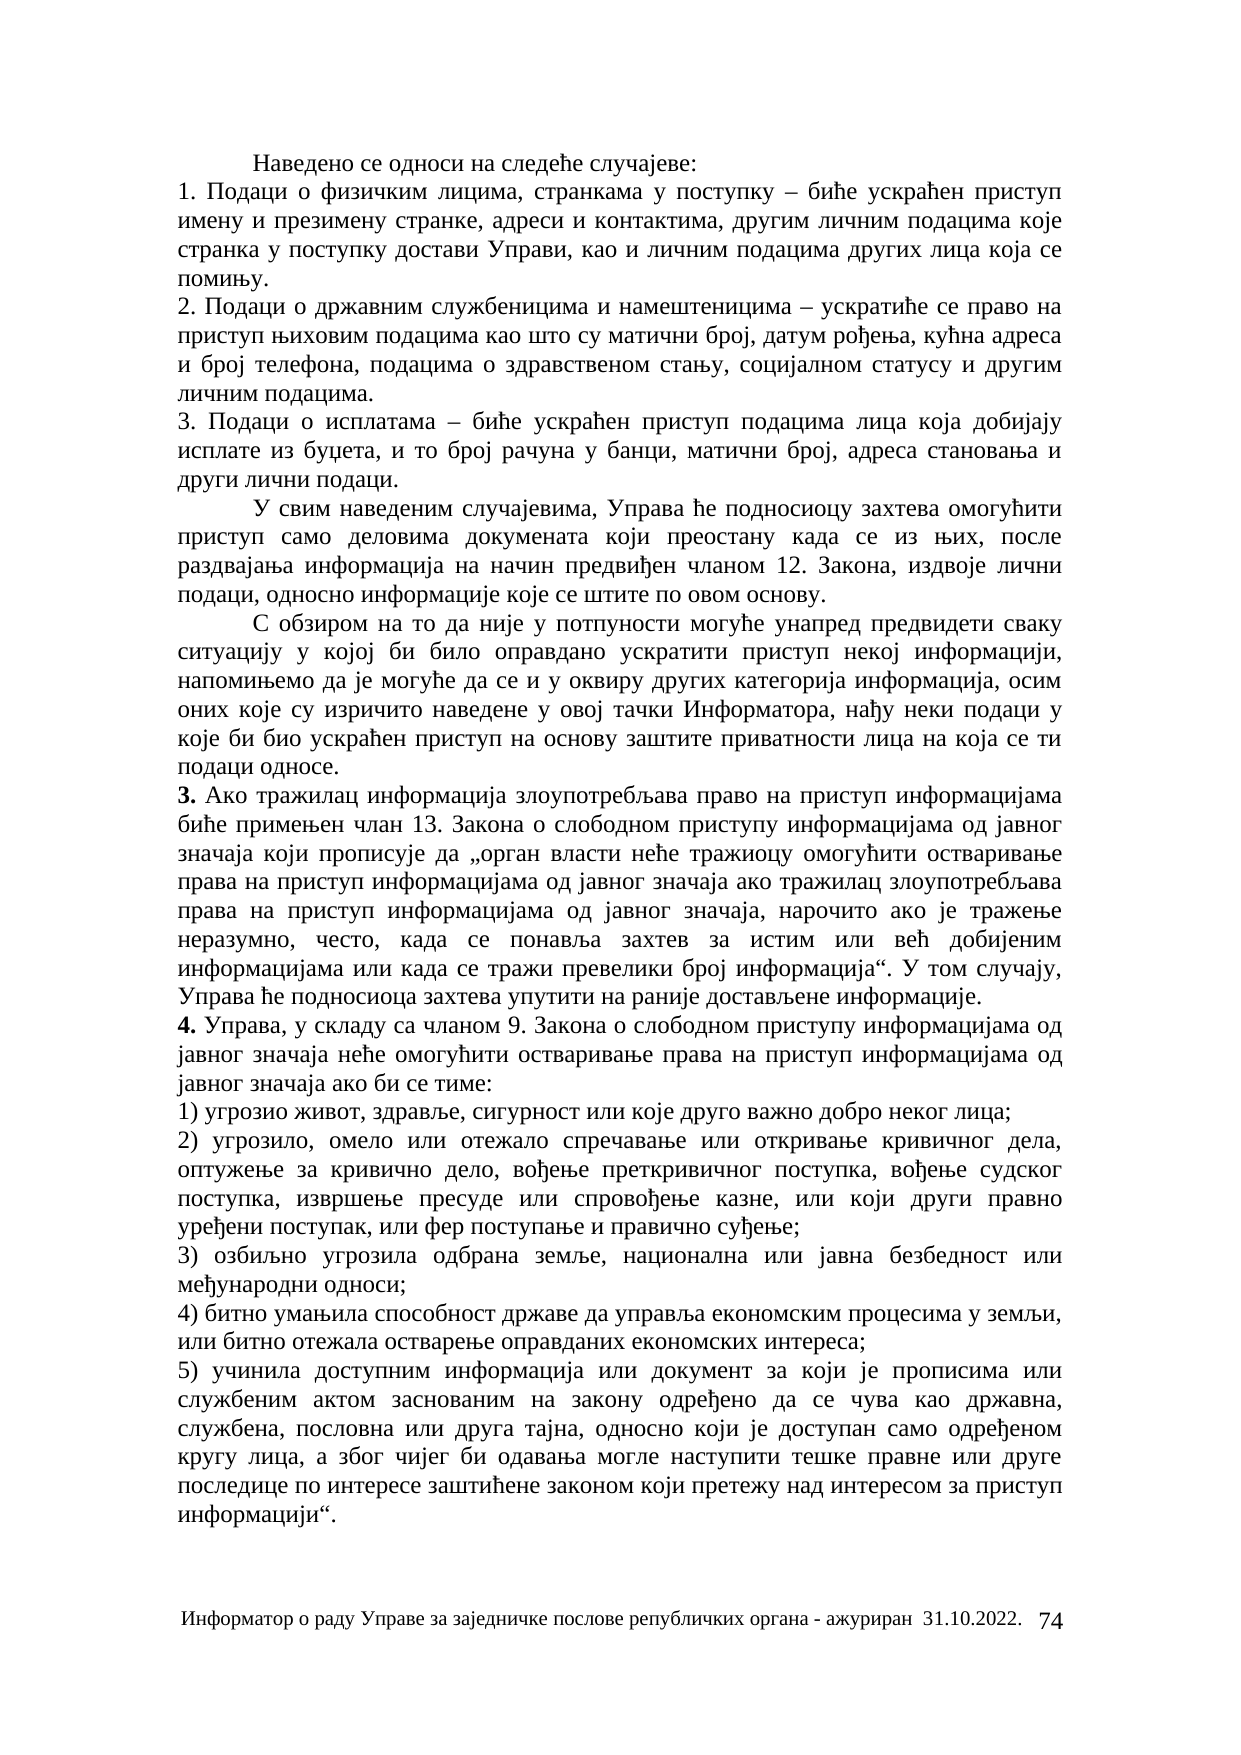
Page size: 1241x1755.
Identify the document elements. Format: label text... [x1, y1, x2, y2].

text 4) битно умањила способност државе да управља економским процесима у земљи, или битно отежала остварење оправданих економских интереса; [177, 1298, 1063, 1355]
text 5) учинила доступним информација или документ за који је прописима или службеним актом заснованим на закону одређено да се чува као државна, службена, пословна или друга тајна, односно који је доступан само одређеном кругу лица, а због чијег би одавања могле наступити тешке правне или друге последице по интересе заштићене законом који претежу над интересом за приступ информацији“. [177, 1355, 1063, 1528]
text С обзиром на то да није у потпуности могуће унапред предвидети сваку ситуацију у којој би било оправдано ускратити приступ некој информацији, напомињемо да је могуће да се и у оквиру других категорија информација, осим оних које су изричито наведене у овој тачки Информатора, нађу неки подаци у које би био ускраћен приступ на основу заштите приватности лица на која се ти подаци односе. [177, 608, 1063, 780]
text 4. Управа, у складу са чланом 9. Закона о слободном приступу информацијама од јавног значаја неће омогућити остваривање права на приступ информацијама од јавног значаја ако би се тиме: [177, 1010, 1063, 1096]
text 1. Подаци о физичким лицима, странкама у поступку – биће ускраћен приступ имену и презимену странке, адреси и контактима, другим личним подацима које странка у поступку достави Управи, као и личним подацима других лица која се помињу. [177, 176, 1063, 291]
text 3. Подаци о исплатама – биће ускраћен приступ подацима лица која добијају исплате из буџета, и то број рачуна у банци, матични број, адреса становања и други лични подаци. [177, 406, 1063, 493]
text 3. Ако тражилац информација злоупотребљава право на приступ информацијама биће примењен члан 13. Закона о слободном приступу информацијама од јавног значаја који прописује да „орган власти неће тражиоцу омогућити остваривање права на приступ информацијама од јавног значаја ако тражилац злоупотребљава права на приступ информацијама од јавног значаја, нарочито ако је тражење неразумно, често, када се понавља захтев за истим или већ добијеним информацијама или када се тражи превелики број информација“. У том случају, Управа ће подносиоца захтева упутити на раније достављене информације. [177, 780, 1063, 1010]
text 1) угрозио живот, здравље, сигурност или које друго важно добро неког лица; [177, 1096, 1063, 1125]
text Наведено се односи на следеће случајеве: [177, 148, 1063, 176]
text 2. Подаци о државним службеницима и намештеницима – ускратиће се право на приступ њиховим подацима као што су матични број, датум рођења, кућна адреса и број телефона, подацима о здравственом стању, социјалном статусу и другим личним подацима. [177, 291, 1063, 406]
text 2) угрозило, омело или отежало спречавање или откривање кривичног дела, оптужење за кривично дело, вођење преткривичног поступка, вођење судског поступка, извршење пресуде или спровођење казне, или који други правно уређени поступак, или фер поступање и правично суђење; [177, 1125, 1063, 1240]
text У свим наведеним случајевима, Управа ће подносиоцу захтева омогућити приступ само деловима докумената који преостану када се из њих, после раздвајања информација на начин предвиђен чланом 12. Закона, издвоје лични подаци, односно информације које се штите по овом основу. [177, 493, 1063, 608]
text 3) озбиљно угрозила одбрана земље, национална или јавна безбедност или међународни односи; [177, 1240, 1063, 1298]
